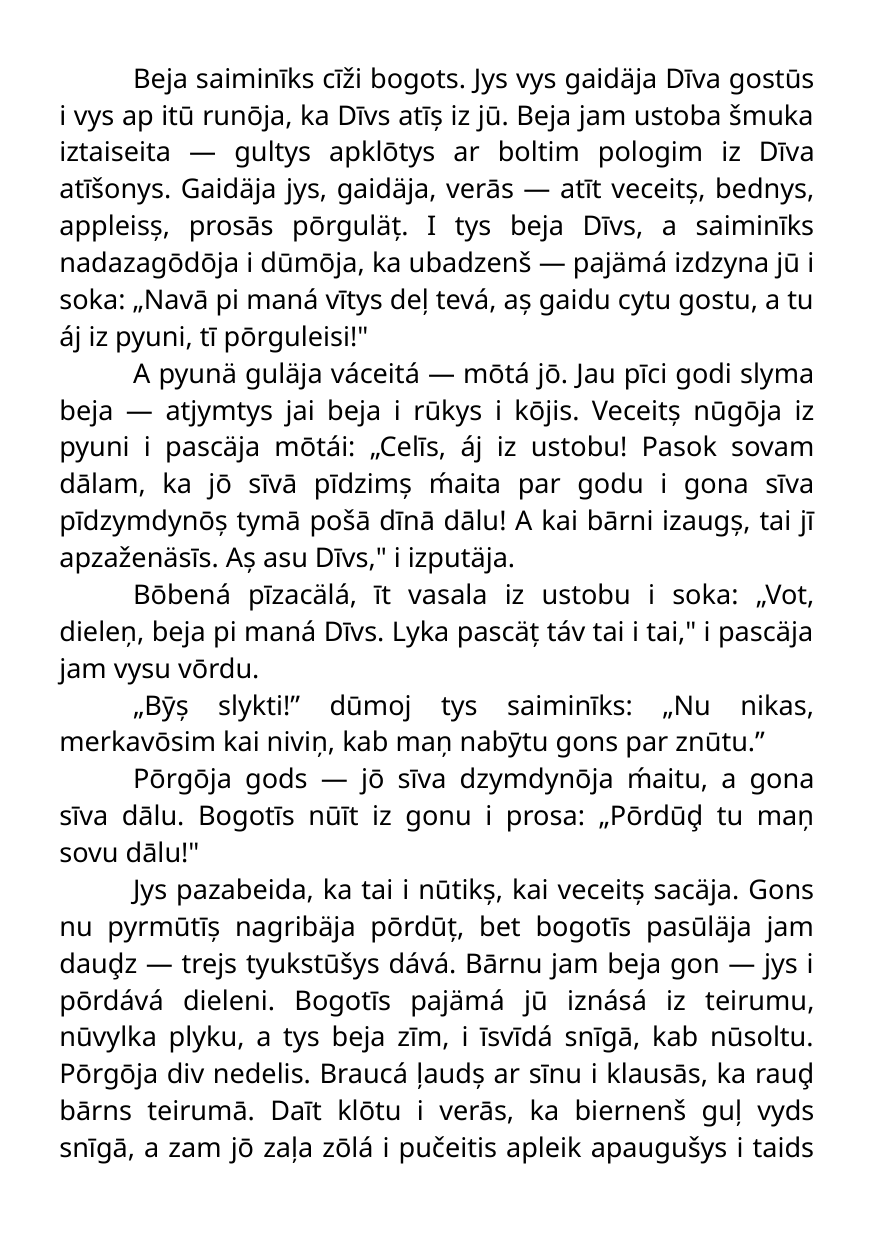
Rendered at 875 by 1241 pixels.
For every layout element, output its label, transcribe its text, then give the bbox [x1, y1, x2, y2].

text Pōrgōja gods — jō sīva dzymdynōja ḿaitu, a gona sīva dālu. Bogotīs nūīt iz gonu i prosa: „Pōrdūḑ tu maņ sovu dālu!" [59, 760, 815, 870]
text A pyunä guläja váceitá — mōtá jō. Jau pīci godi slyma beja — atjymtys jai beja i rūkys i kōjis. Veceitș nūgōja iz pyuni i pascäja mōtái: „Celīs, áj iz ustobu! Pasok sovam dālam, ka jō sīvā pīdzimș ḿaita par godu i gona sīva pīdzymdynōș tymā pošā dīnā dālu! A kai bārni izaugș, tai jī apzaženäsīs. Aș asu Dīvs," i izputäja. [59, 354, 815, 575]
text „Bȳș slykti!” dūmoj tys saiminīks: „Nu nikas, merkavōsim kai niviņ, kab maņ nabȳtu gons par znūtu.” [59, 686, 815, 760]
text Jys pazabeida, ka tai i nūtikș, kai veceitș sacäja. Gons nu pyrmūtīș nagribäja pōrdūț, bet bogotīs pasūläja jam dauḑz — trejs tyukstūšys dává. Bārnu jam beja gon — jys i pōrdává dieleni. Bogotīs pajämá jū iznásá iz teirumu, nūvylka plyku, a tys beja zīm, i īsvīdá snīgā, kab nūsoltu. Pōrgōja div nedelis. Braucá ļaudș ar sīnu i klausās, ka rauḑ bārns teirumā. Daīt klōtu i verās, ka biernenš guļ vyds snīgā, a zam jō zaļa zōlá i pučeitis apleik apaugušys i taids [59, 870, 815, 1165]
text Bōbená pīzacälá, īt vasala iz ustobu i soka: „Vot, dieleņ, beja pi maná Dīvs. Lyka pascäț táv tai i tai," i pascäja jam vysu vōrdu. [59, 575, 815, 686]
text Beja saiminīks cīži bogots. Jys vys gaidäja Dīva gostūs i vys ap itū runōja, ka Dīvs atīș iz jū. Beja jam ustoba šmuka iztaiseita — gultys apklōtys ar boltim pologim iz Dīva atīšonys. Gaidäja jys, gaidäja, verās — atīt veceitș, bednys, appleisș, prosās pōrguläț. I tys beja Dīvs, a saiminīks nadazagōdōja i dūmōja, ka ubadzenš — pajämá izdzyna jū i soka: „Navā pi maná vītys deļ tevá, aș gaidu cytu gostu, a tu áj iz pyuni, tī pōrguleisi!" [59, 59, 815, 354]
